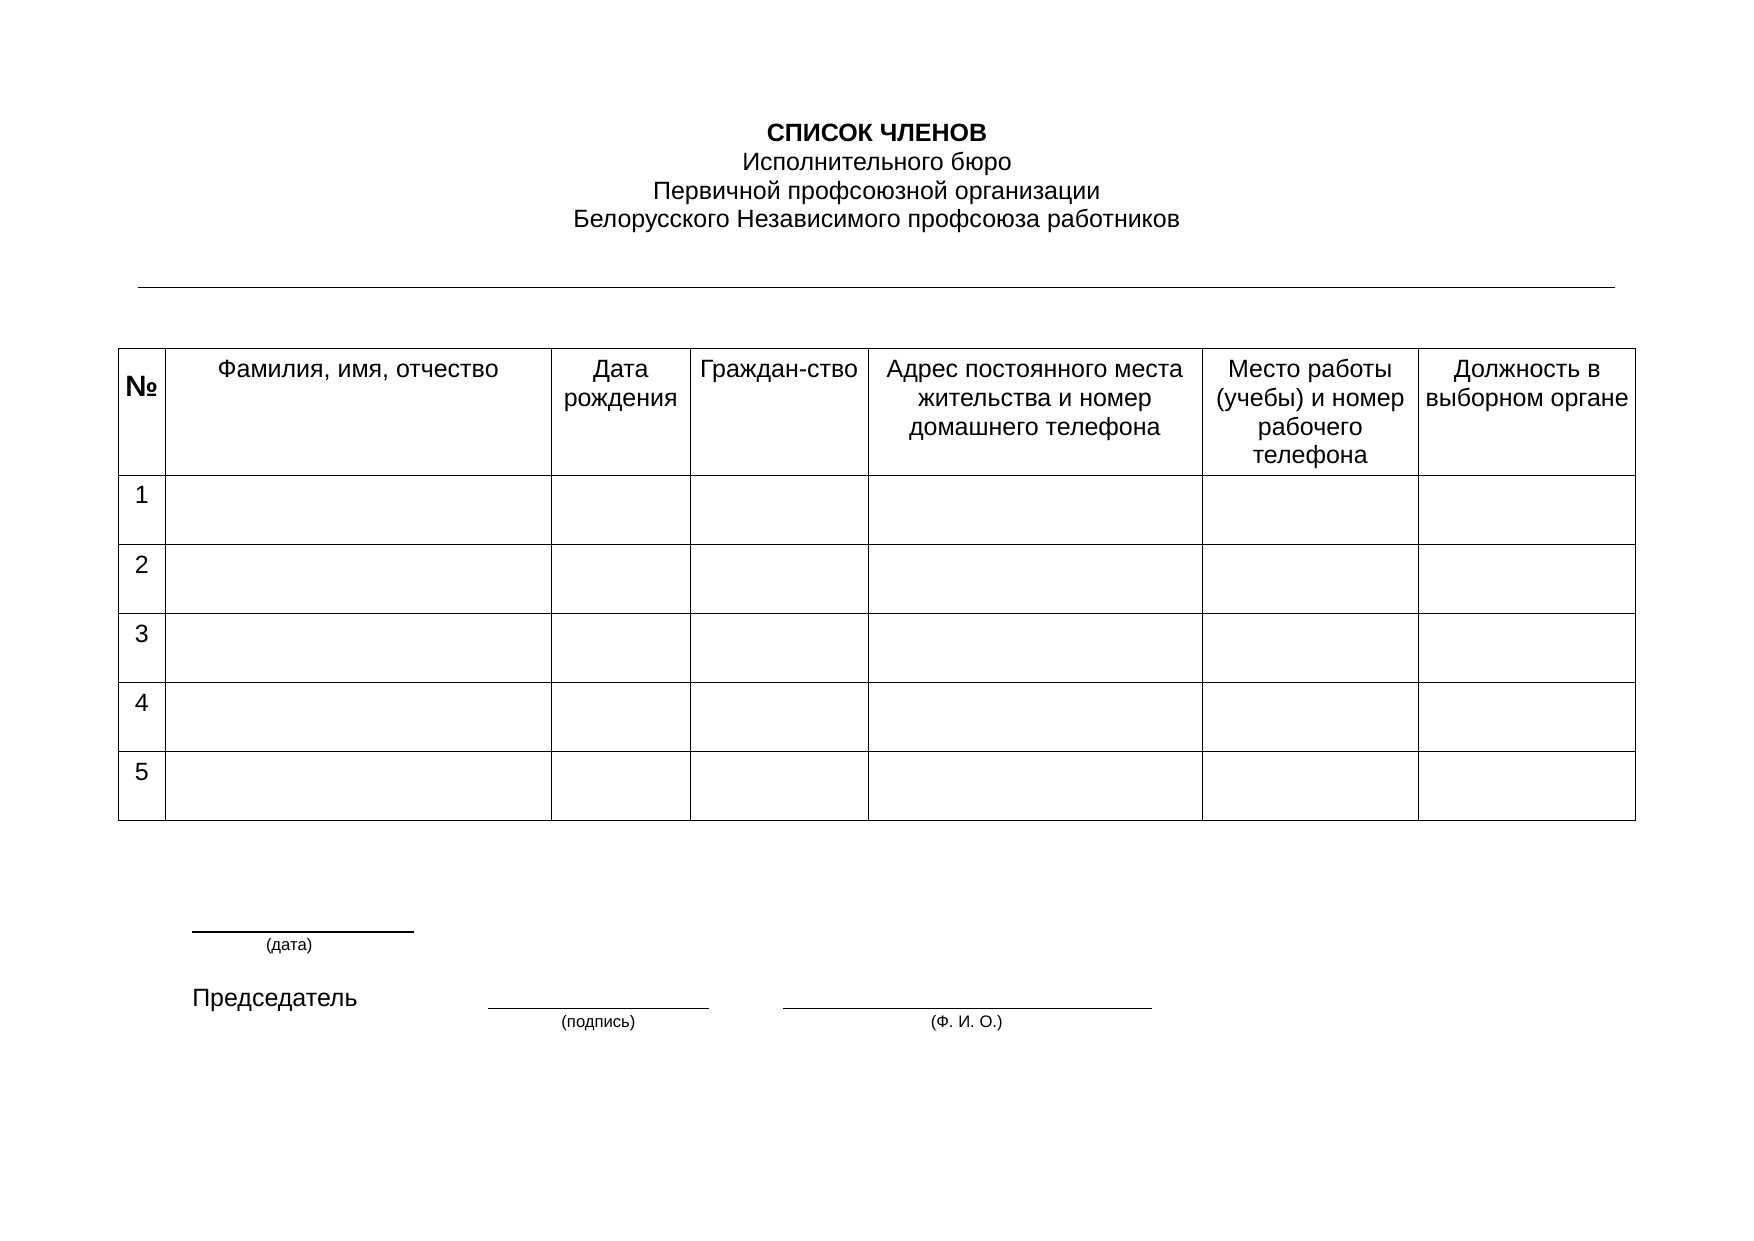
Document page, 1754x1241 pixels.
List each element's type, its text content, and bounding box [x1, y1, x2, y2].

text Первичной профсоюзной организации [118, 176, 1635, 204]
table_cell [552, 683, 690, 751]
table_cell 3 [119, 614, 165, 682]
table_header Адрес постоянного места жительства и номер домашнего телефона [869, 349, 1202, 475]
table_cell [1203, 545, 1418, 613]
table_cell [166, 683, 551, 751]
table_cell [1203, 752, 1418, 820]
table_cell [869, 683, 1202, 751]
text (дата) [118, 935, 1635, 954]
text Белорусского Независимого профсоюза работников [118, 204, 1635, 233]
table_cell [166, 545, 551, 613]
table_cell 2 [119, 545, 165, 613]
table_cell [1419, 614, 1635, 682]
table_cell [1203, 614, 1418, 682]
table_cell [166, 476, 551, 544]
table_cell [869, 545, 1202, 613]
table_cell 5 [119, 752, 165, 820]
table_header № [119, 349, 165, 475]
table_cell 4 [119, 683, 165, 751]
text Исполнительного бюро [118, 147, 1635, 176]
table_cell 1 [119, 476, 165, 544]
table_cell [166, 614, 551, 682]
table_cell [869, 476, 1202, 544]
table_header Место работы (учебы) и номер рабочего телефона [1203, 349, 1418, 475]
table_cell [552, 476, 690, 544]
table_cell [552, 545, 690, 613]
text СПИСОК ЧЛЕНОВ [118, 118, 1635, 147]
table_header Граждан-ство [691, 349, 868, 475]
table_cell [552, 614, 690, 682]
table_cell [691, 545, 868, 613]
table_cell [1203, 683, 1418, 751]
table_cell [869, 614, 1202, 682]
table_cell [691, 476, 868, 544]
table_cell [1203, 476, 1418, 544]
text Председатель [118, 983, 1635, 1012]
text (подпись) (Ф. И. О.) [118, 1012, 1635, 1031]
table_header Фамилия, имя, отчество [166, 349, 551, 475]
table_cell [1419, 752, 1635, 820]
table_header Дата рождения [552, 349, 690, 475]
table_cell [691, 752, 868, 820]
table_cell [552, 752, 690, 820]
table_header Должность в выборном органе [1419, 349, 1635, 475]
table_cell [1419, 545, 1635, 613]
table_cell [1419, 476, 1635, 544]
table_cell [166, 752, 551, 820]
table_cell [691, 683, 868, 751]
table_cell [869, 752, 1202, 820]
table_cell [1419, 683, 1635, 751]
table_cell [691, 614, 868, 682]
